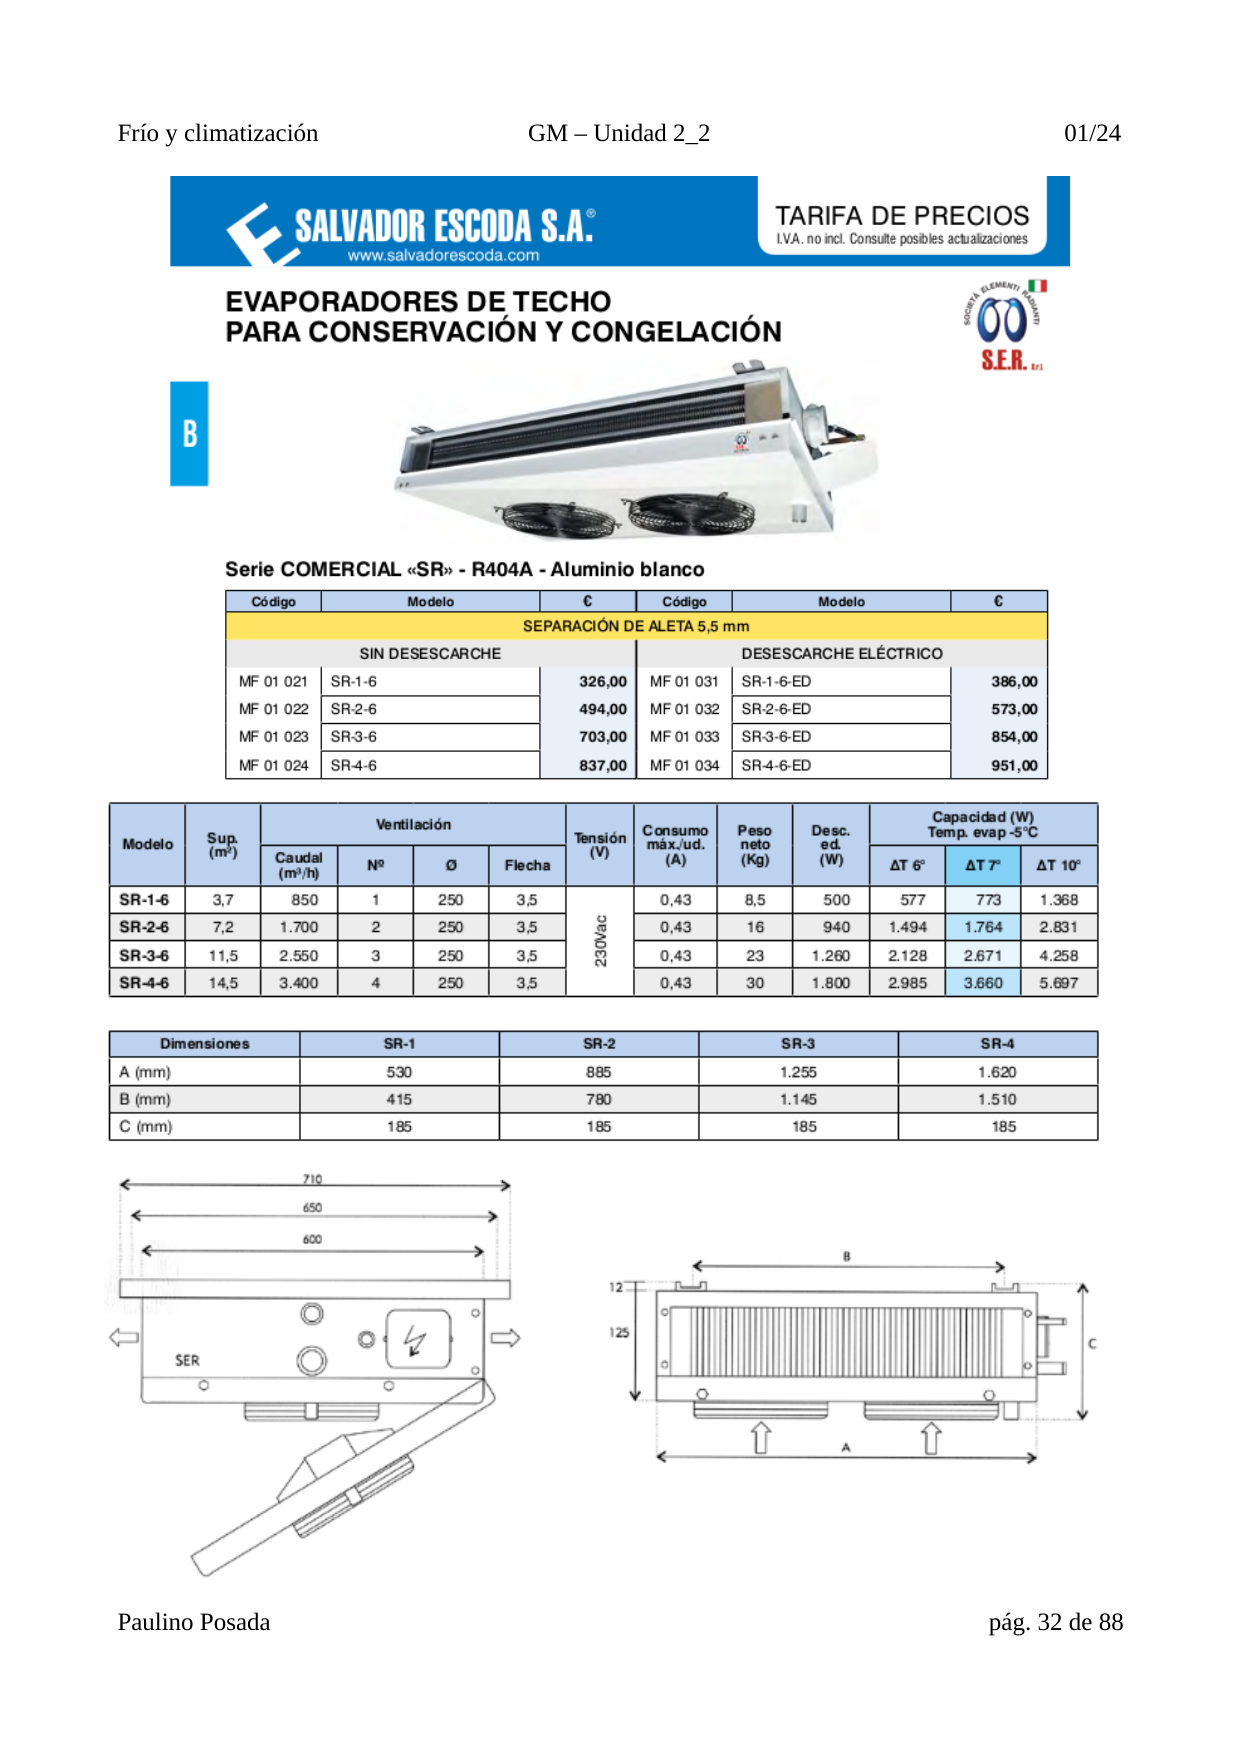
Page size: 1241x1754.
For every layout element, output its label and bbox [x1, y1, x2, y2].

picture [184, 420, 197, 446]
picture [103, 798, 1108, 1590]
picture [170, 176, 1071, 787]
